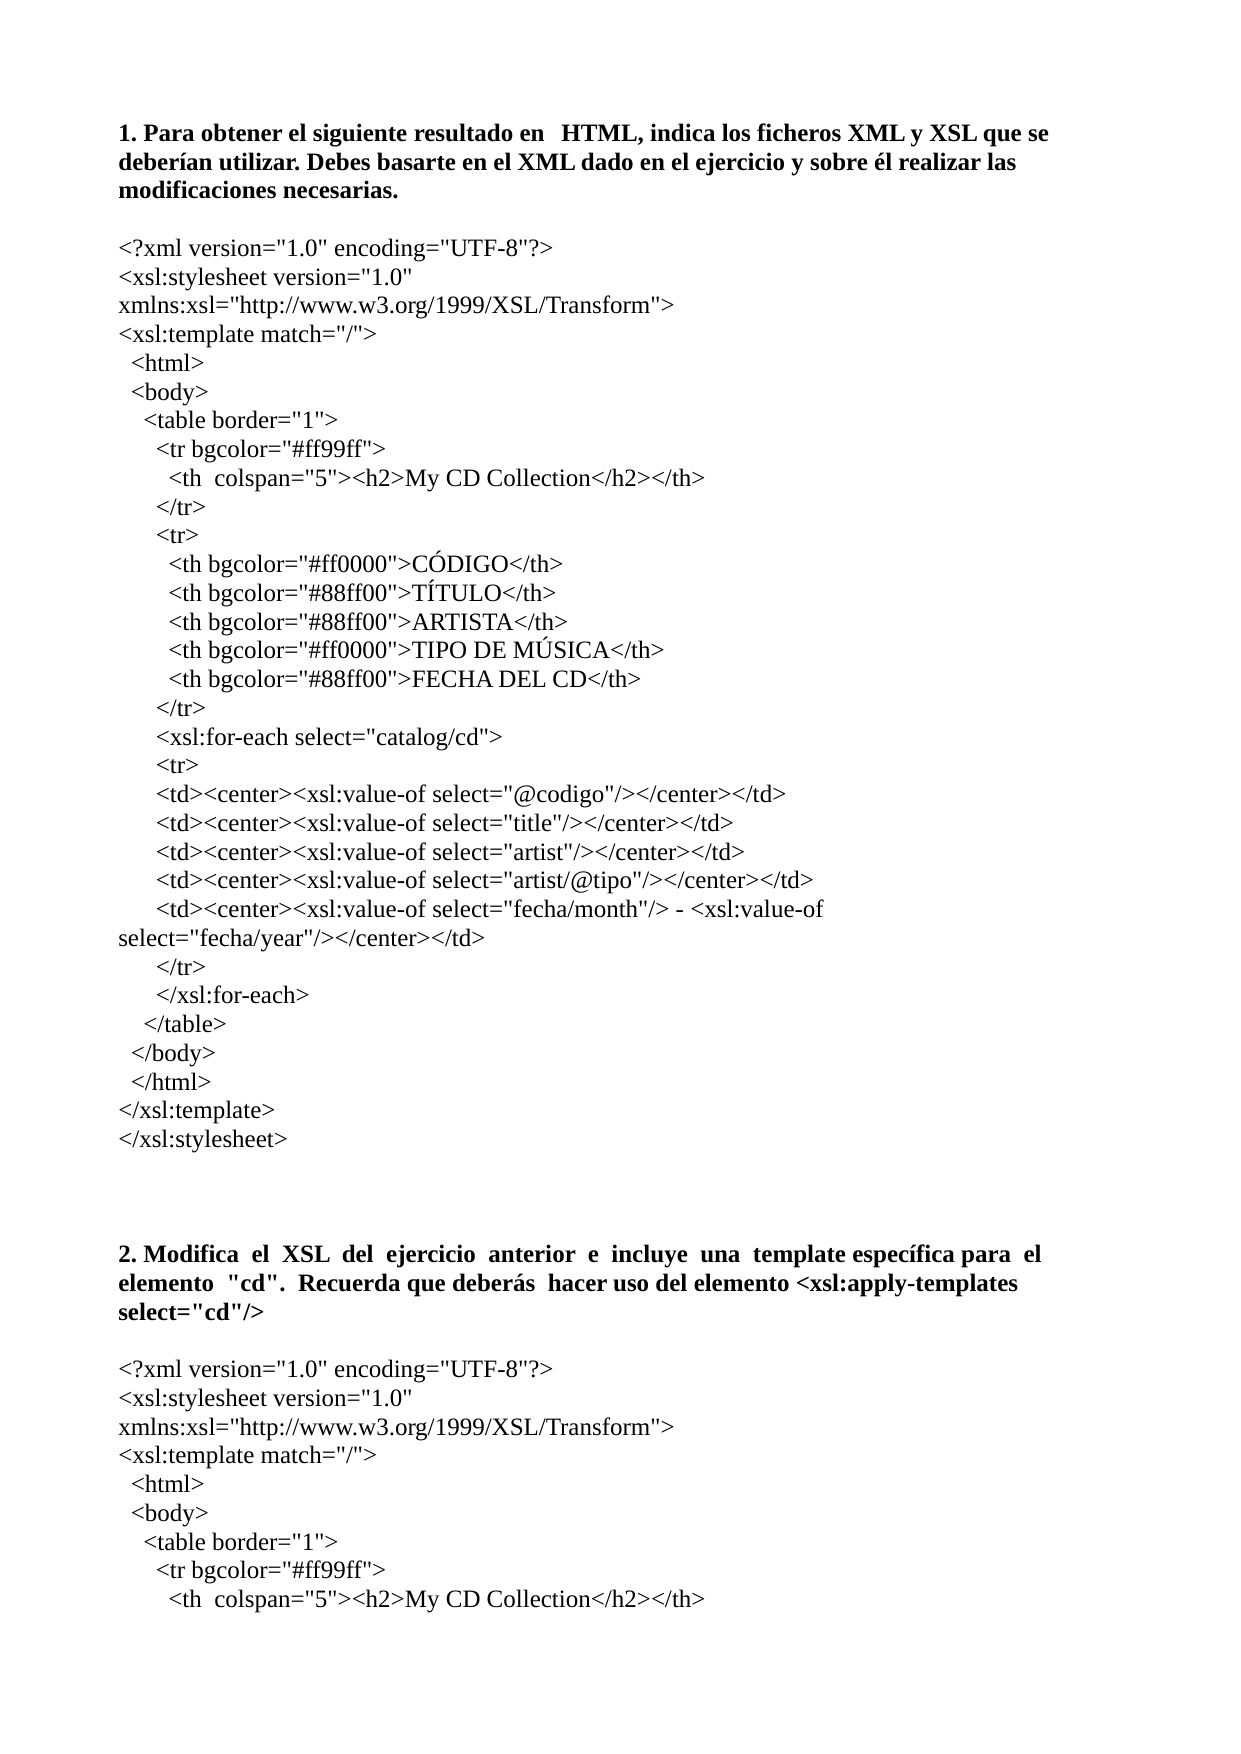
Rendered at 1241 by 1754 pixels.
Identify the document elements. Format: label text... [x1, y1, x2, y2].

text <html> [118, 348, 1122, 377]
text <xsl:for-each select="catalog/cd"> [118, 722, 1122, 751]
text <xsl:template match="/"> [118, 319, 1122, 348]
text <tr bgcolor="#ff99ff"> [118, 1556, 1122, 1584]
text <tr> [118, 521, 1122, 549]
text <html> [118, 1469, 1122, 1498]
text </xsl:for-each> [118, 981, 1122, 1009]
text </body> [118, 1038, 1122, 1067]
text </tr> [118, 693, 1122, 722]
text </xsl:template> [118, 1096, 1122, 1124]
text <body> [118, 1498, 1122, 1527]
text </tr> [118, 952, 1122, 981]
text <th bgcolor="#88ff00">FECHA DEL CD</th> [118, 664, 1122, 693]
text </html> [118, 1067, 1122, 1096]
text <td><center><xsl:value-of select="title"/></center></td> [118, 808, 1122, 837]
text <td><center><xsl:value-of select="artist"/></center></td> [118, 837, 1122, 866]
text </table> [118, 1009, 1122, 1038]
text <table border="1"> [118, 1527, 1122, 1556]
text <th bgcolor="#ff0000">CÓDIGO</th> [118, 549, 1122, 578]
text <body> [118, 377, 1122, 406]
text <th bgcolor="#88ff00">ARTISTA</th> [118, 607, 1122, 636]
text xmlns:xsl="http://www.w3.org/1999/XSL/Transform"> [118, 291, 1122, 319]
text </xsl:stylesheet> [118, 1124, 1122, 1153]
text <th bgcolor="#88ff00">TÍTULO</th> [118, 578, 1122, 607]
text 1. Para obtener el siguiente resultado en HTML, indica los ficheros XML y XSL que se deberían utilizar. Debes basarte en el XML dado en el ejercicio y sobre él realizar las modificaciones necesarias. [118, 118, 1122, 204]
text <xsl:stylesheet version="1.0" [118, 262, 1122, 291]
text xmlns:xsl="http://www.w3.org/1999/XSL/Transform"> [118, 1412, 1122, 1441]
text <table border="1"> [118, 406, 1122, 434]
text <tr bgcolor="#ff99ff"> [118, 434, 1122, 463]
text <th colspan="5"><h2>My CD Collection</h2></th> [118, 463, 1122, 492]
text <th colspan="5"><h2>My CD Collection</h2></th> [118, 1584, 1122, 1613]
text <td><center><xsl:value-of select="@codigo"/></center></td> [118, 779, 1122, 808]
text <th bgcolor="#ff0000">TIPO DE MÚSICA</th> [118, 636, 1122, 664]
text 2. Modifica el XSL del ejercicio anterior e incluye una template específica para el elemento "cd". Recuerda que deberás hacer uso del elemento <xsl:apply-templates select="cd"/> [118, 1239, 1122, 1326]
text <td><center><xsl:value-of select="artist/@tipo"/></center></td> [118, 866, 1122, 894]
text <tr> [118, 751, 1122, 779]
text <td><center><xsl:value-of select="fecha/month"/> - <xsl:value-of select="fecha/year"/></center></td> [118, 894, 1122, 952]
text <xsl:template match="/"> [118, 1441, 1122, 1469]
text <?xml version="1.0" encoding="UTF-8"?> [118, 233, 1122, 262]
text <?xml version="1.0" encoding="UTF-8"?> [118, 1354, 1122, 1383]
text </tr> [118, 492, 1122, 521]
text <xsl:stylesheet version="1.0" [118, 1383, 1122, 1412]
